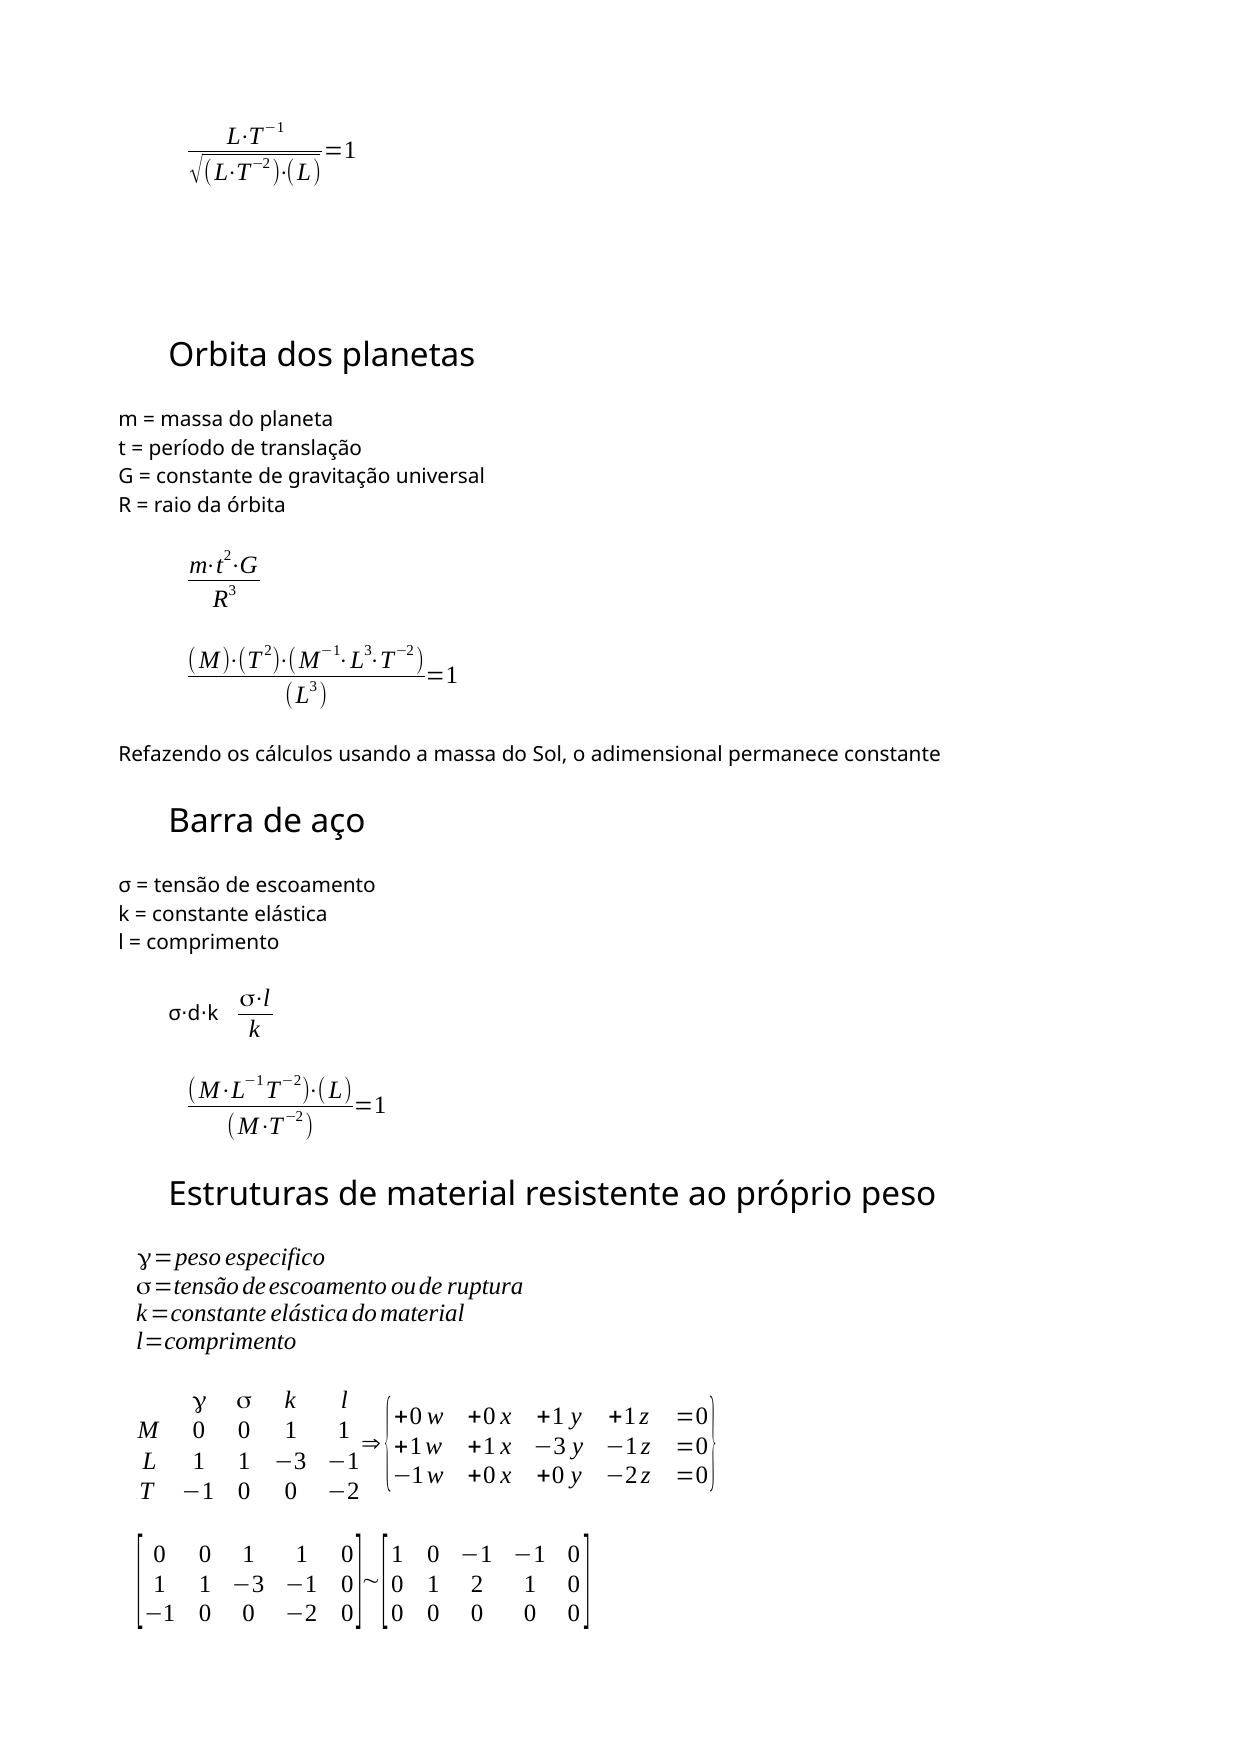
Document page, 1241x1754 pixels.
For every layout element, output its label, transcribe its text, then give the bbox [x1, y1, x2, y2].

text Barra de aço [118, 796, 1122, 842]
text t = período de translação [118, 433, 1122, 461]
text Orbita dos planetas [118, 331, 1122, 376]
text R = raio da órbita [118, 490, 1122, 518]
text Estruturas de material resistente ao próprio peso [118, 1170, 1122, 1215]
text m = massa do planeta [118, 404, 1122, 433]
text l = comprimento [118, 927, 1122, 956]
text k = constante elástica [118, 899, 1122, 927]
text Refazendo os cálculos usando a massa do Sol, o adimensional permanece constante [118, 739, 1122, 768]
text G = constante de gravitação universal [118, 461, 1122, 490]
text σ⋅d⋅k [118, 984, 1122, 1043]
text σ = tensão de escoamento [118, 870, 1122, 899]
